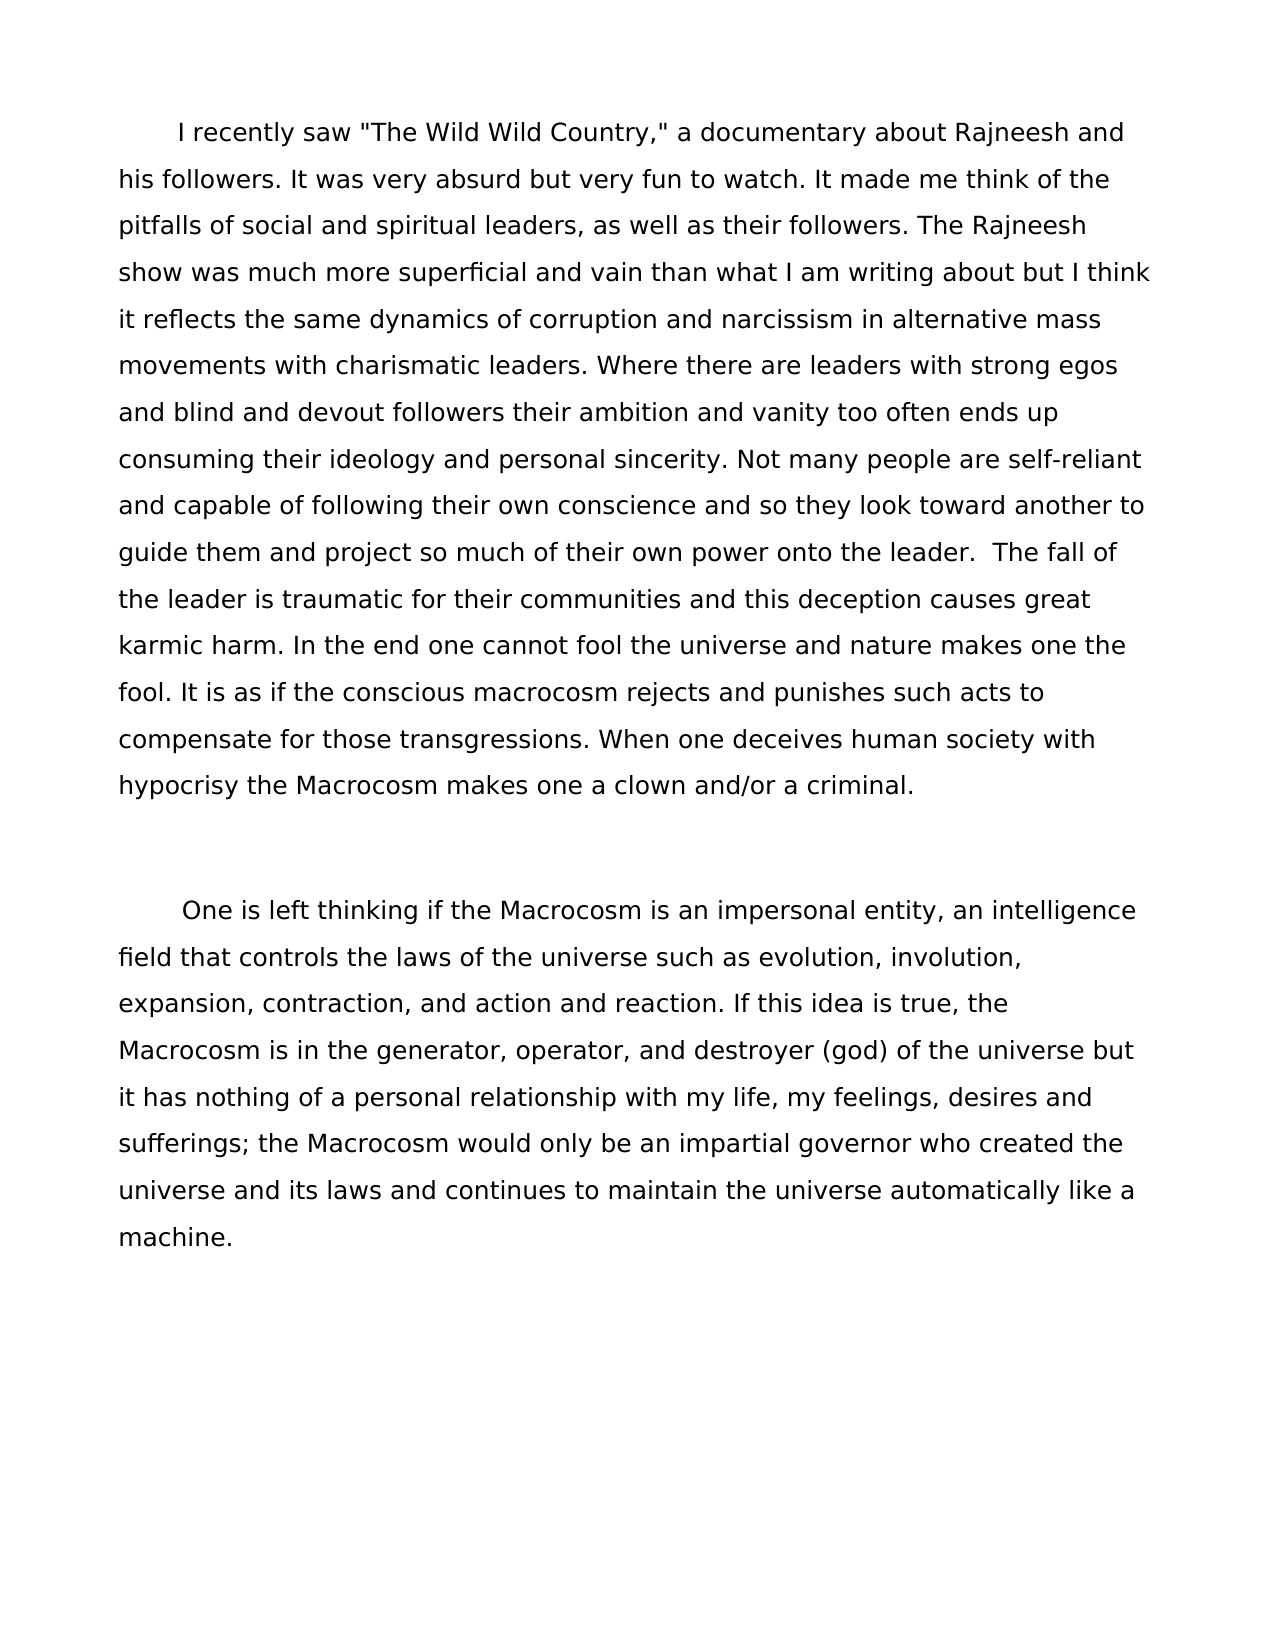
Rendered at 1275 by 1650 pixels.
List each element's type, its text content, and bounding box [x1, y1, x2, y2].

text One is left thinking if the Macrocosm is an impersonal entity, an intelligence field that controls the laws of the universe such as evolution, involution, expansion, contraction, and action and reaction. If this idea is true, the Macrocosm is in the generator, operator, and destroyer (god) of the universe but it has nothing of a personal relationship with my life, my feelings, desires and sufferings; the Macrocosm would only be an impartial governor who created the universe and its laws and continues to maintain the universe automatically like a machine. [118, 896, 1157, 1252]
text I recently saw "The Wild Wild Country," a documentary about Rajneesh and his followers. It was very absurd but very fun to watch. It made me think of the pitfalls of social and spiritual leaders, as well as their followers. The Rajneesh show was much more superficial and vain than what I am writing about but I think it reflects the same dynamics of corruption and narcissism in alternative mass movements with charismatic leaders. Where there are leaders with strong egos and blind and devout followers their ambition and vanity too often ends up consuming their ideology and personal sincerity. Not many people are self-reliant and capable of following their own conscience and so they look toward another to guide them and project so much of their own power onto the leader. The fall of the leader is traumatic for their communities and this deception causes great karmic harm. In the end one cannot fool the universe and nature makes one the fool. It is as if the conscious macrocosm rejects and punishes such acts to compensate for those transgressions. When one deceives human society with hypocrisy the Macrocosm makes one a clown and/or a criminal. [118, 118, 1157, 801]
